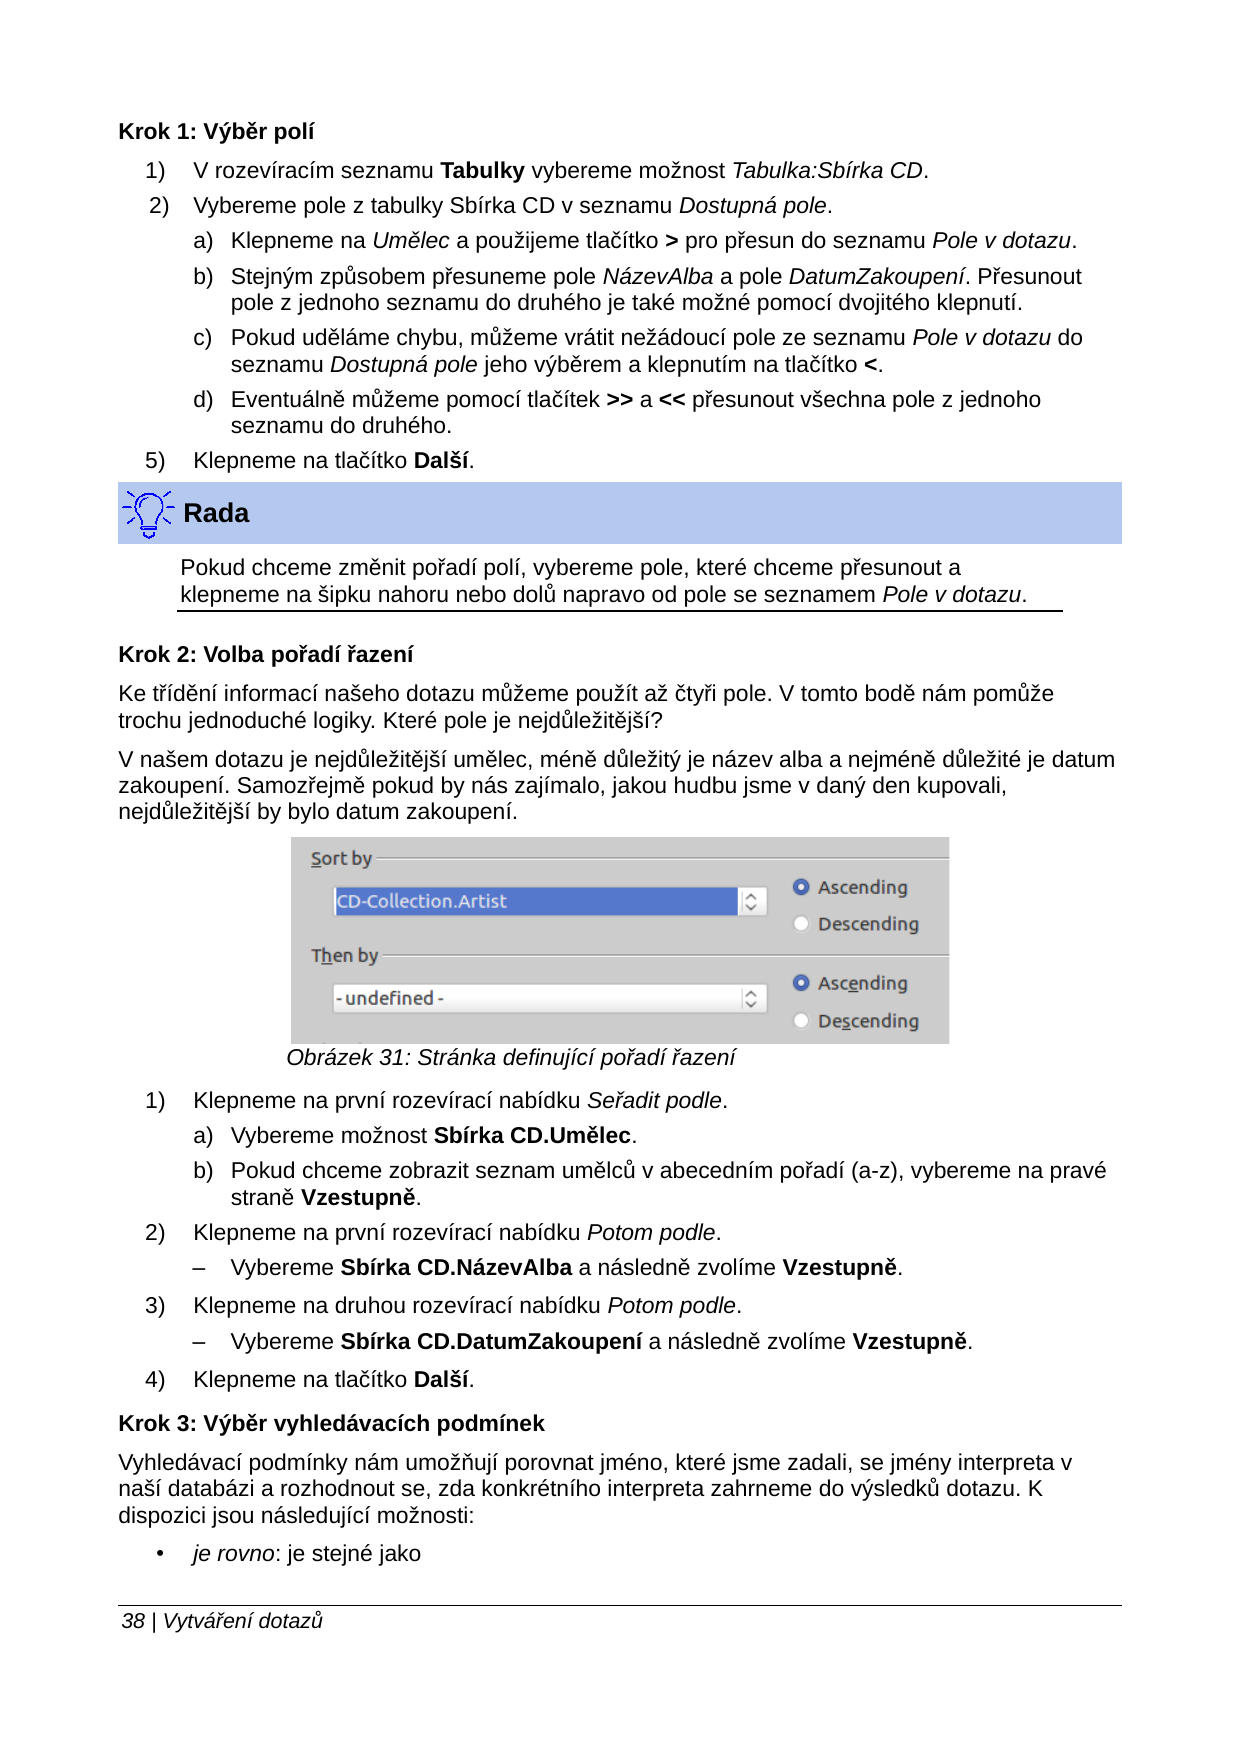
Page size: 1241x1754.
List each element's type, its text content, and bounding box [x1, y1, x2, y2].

list Klepneme na tlačítko Další. [165, 447, 1122, 474]
picture [119, 483, 179, 543]
picture [291, 837, 950, 1044]
list Eventuálně můžeme pomocí tlačítek >> a << přesunout všechna pole z jednoho seznamu do druhého. [193, 386, 1122, 438]
list Pokud chceme zobrazit seznam umělců v abecedním pořadí (a-z), vybereme na pravé straně Vzestupně. [193, 1157, 1122, 1210]
list V rozevíracím seznamu Tabulky vybereme možnost Tabulka:Sbírka CD. [165, 157, 1122, 183]
text Vyhledávací podmínky nám umožňují porovnat jméno, které jsme zadali, se jmény interpreta v naší databázi a rozhodnout se, zda konkrétního interpreta zahrneme do výsledků dotazu. K dispozici jsou následující možnosti: [118, 1449, 1122, 1528]
list Klepneme na Umělec a použijeme tlačítko > pro přesun do seznamu Pole v dotazu. [193, 227, 1122, 254]
text Ke třídění informací našeho dotazu můžeme použít až čtyři pole. V tomto bodě nám pomůže trochu jednoduché logiky. Které pole je nejdůležitější? [118, 680, 1122, 733]
list Vybereme Sbírka CD.DatumZakoupení a následně zvolíme Vzestupně. [192, 1328, 1122, 1354]
text Krok 1: Výběr polí [118, 118, 1122, 144]
list Vybereme pole z tabulky Sbírka CD v seznamu Dostupná pole. [169, 192, 1122, 218]
list Stejným způsobem přesuneme pole NázevAlba a pole DatumZakoupení. Přesunout pole z jednoho seznamu do druhého je také možné pomocí dvojitého klepnutí. [193, 263, 1122, 315]
list je rovno: je stejné jako [156, 1540, 1122, 1567]
text Obrázek 31: Stránka definující pořadí řazení [286, 1044, 954, 1070]
list Klepneme na první rozevírací nabídku Potom podle. [165, 1219, 1122, 1245]
text Krok 3: Výběr vyhledávacích podmínek [118, 1410, 1122, 1436]
list Vybereme možnost Sbírka CD.Umělec. [193, 1122, 1122, 1148]
text Krok 2: Volba pořadí řazení [118, 641, 1122, 668]
list Klepneme na první rozevírací nabídku Seřadit podle. [165, 1087, 1122, 1113]
text Pokud chceme změnit pořadí polí, vybereme pole, které chceme přesunout a klepneme na šipku nahoru nebo dolů napravo od pole se seznamem Pole v dotazu. [177, 551, 1063, 610]
list Vybereme Sbírka CD.NázevAlba a následně zvolíme Vzestupně. [192, 1254, 1122, 1281]
subtitle Rada [118, 482, 1122, 544]
list Klepneme na tlačítko Další. [165, 1366, 1122, 1392]
list Pokud uděláme chybu, můžeme vrátit nežádoucí pole ze seznamu Pole v dotazu do seznamu Dostupná pole jeho výběrem a klepnutím na tlačítko <. [193, 324, 1122, 377]
text V našem dotazu je nejdůležitější umělec, méně důležitý je název alba a nejméně důležité je datum zakoupení. Samozřejmě pokud by nás zajímalo, jakou hudbu jsme v daný den kupovali, nejdůležitější by bylo datum zakoupení. [118, 746, 1122, 824]
list Klepneme na druhou rozevírací nabídku Potom podle. [165, 1292, 1122, 1319]
